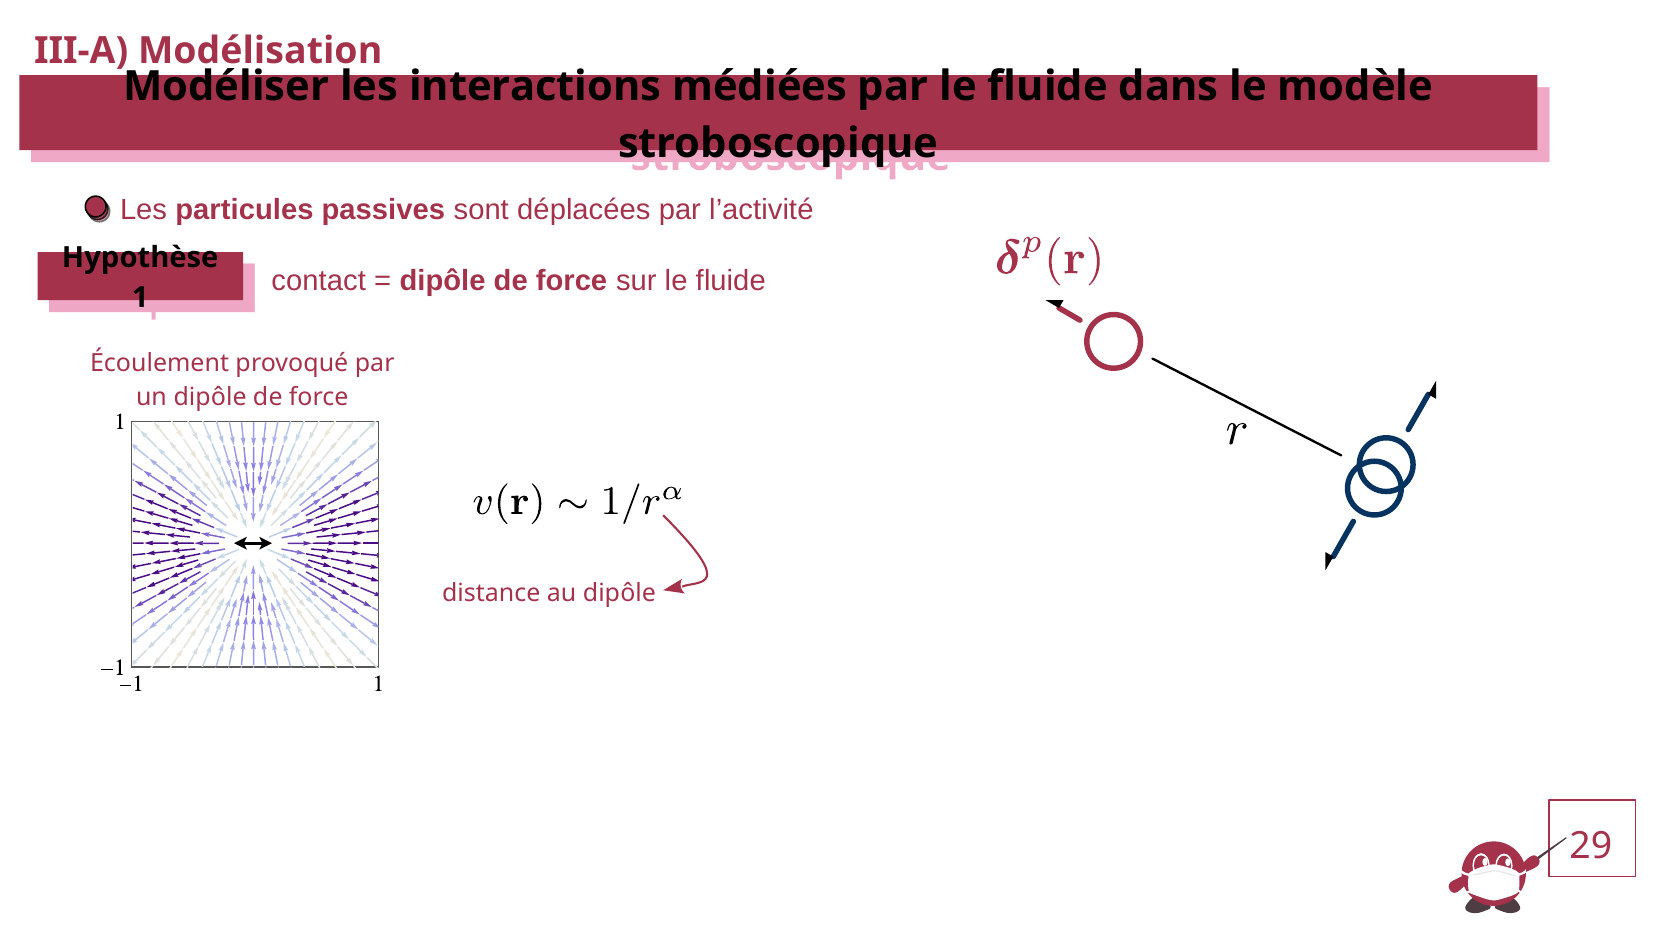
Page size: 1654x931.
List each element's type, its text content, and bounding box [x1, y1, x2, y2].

text_box Écoulement provoqué par un dipôle de force [75, 337, 411, 413]
picture [1448, 799, 1637, 914]
picture [101, 413, 382, 691]
picture [473, 483, 681, 525]
text_box contact = dipôle de force sur le fluide [256, 256, 782, 305]
text_box III-A) Modélisation [19, 16, 1238, 76]
text_box Modéliser les interactions médiées par le fluide dans le modèle stroboscopique [19, 75, 1538, 151]
text_box [1492, 811, 1654, 887]
text_box distance au dipôle [417, 567, 681, 616]
text_box Hypothèse 1 [37, 252, 244, 301]
text_box Les particules passives sont déplacées par l’activité [69, 185, 863, 233]
picture [996, 236, 1439, 574]
